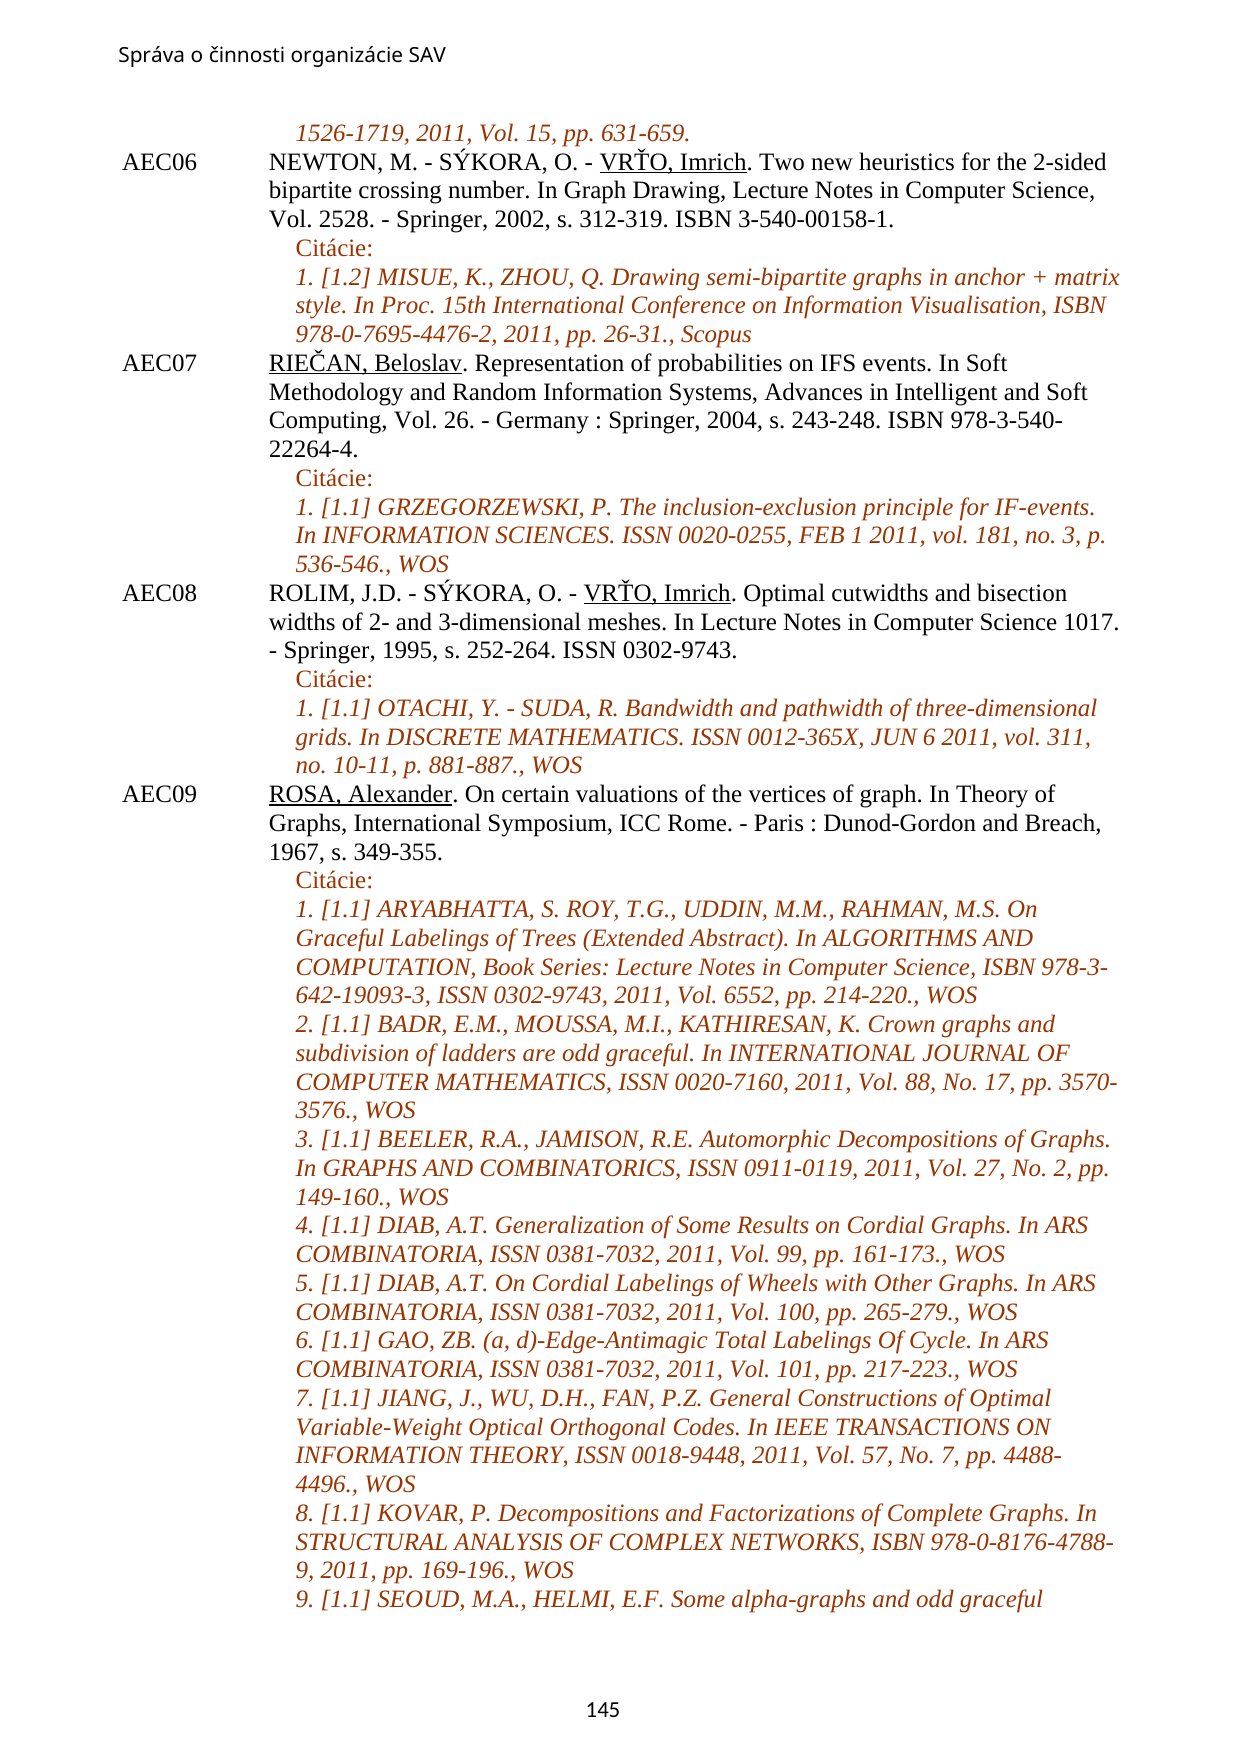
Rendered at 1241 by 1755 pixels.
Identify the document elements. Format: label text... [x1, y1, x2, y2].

table_header AEC08 [122, 578, 269, 664]
table_header AEC07 [122, 348, 269, 463]
text 6. [1.1] GAO, ZB. (a, d)-Edge-Antimagic Total Labelings Of Cycle. In ARS COMBINATORIA, ISSN 0381-7032, 2011, Vol. 101, pp. 217-223., WOS [295, 1326, 1122, 1383]
text 3. [1.1] BEELER, R.A., JAMISON, R.E. Automorphic Decompositions of Graphs. In GRAPHS AND COMBINATORICS, ISSN 0911-0119, 2011, Vol. 27, No. 2, pp. 149-160., WOS [295, 1124, 1122, 1211]
text Citácie: [295, 463, 1122, 492]
table_header RIEČAN, Beloslav. Representation of probabilities on IFS events. In Soft Methodology and Random Information Systems, Advances in Intelligent and Soft Computing, Vol. 26. - Germany : Springer, 2004, s. 243-248. ISBN 978-3-540-22264-4. [269, 348, 1122, 463]
text Citácie: [295, 866, 1122, 894]
text Citácie: [295, 233, 1122, 262]
table_header NEWTON, M. - SÝKORA, O. - VRŤO, Imrich. Two new heuristics for the 2-sided bipartite crossing number. In Graph Drawing, Lecture Notes in Computer Science, Vol. 2528. - Springer, 2002, s. 312-319. ISBN 3-540-00158-1. [269, 147, 1122, 233]
text 5. [1.1] DIAB, A.T. On Cordial Labelings of Wheels with Other Graphs. In ARS COMBINATORIA, ISSN 0381-7032, 2011, Vol. 100, pp. 265-279., WOS [295, 1268, 1122, 1326]
table_header ROLIM, J.D. - SÝKORA, O. - VRŤO, Imrich. Optimal cutwidths and bisection widths of 2- and 3-dimensional meshes. In Lecture Notes in Computer Science 1017. - Springer, 1995, s. 252-264. ISSN 0302-9743. [269, 578, 1122, 664]
text 1. [1.1] GRZEGORZEWSKI, P. The inclusion-exclusion principle for IF-events. In INFORMATION SCIENCES. ISSN 0020-0255, FEB 1 2011, vol. 181, no. 3, p. 536-546., WOS [295, 492, 1122, 578]
text 1. [1.2] MISUE, K., ZHOU, Q. Drawing semi-bipartite graphs in anchor + matrix style. In Proc. 15th International Conference on Information Visualisation, ISBN 978-0-7695-4476-2, 2011, pp. 26-31., Scopus [295, 262, 1122, 348]
text Citácie: [295, 664, 1122, 693]
text 1526-1719, 2011, Vol. 15, pp. 631-659. [295, 118, 1122, 147]
text 7. [1.1] JIANG, J., WU, D.H., FAN, P.Z. General Constructions of Optimal Variable-Weight Optical Orthogonal Codes. In IEEE TRANSACTIONS ON INFORMATION THEORY, ISSN 0018-9448, 2011, Vol. 57, No. 7, pp. 4488-4496., WOS [295, 1383, 1122, 1498]
table_header AEC09 [122, 779, 269, 866]
table_header AEC06 [122, 147, 269, 233]
text 9. [1.1] SEOUD, M.A., HELMI, E.F. Some alpha-graphs and odd graceful [295, 1584, 1122, 1613]
text 2. [1.1] BADR, E.M., MOUSSA, M.I., KATHIRESAN, K. Crown graphs and subdivision of ladders are odd graceful. In INTERNATIONAL JOURNAL OF COMPUTER MATHEMATICS, ISSN 0020-7160, 2011, Vol. 88, No. 17, pp. 3570-3576., WOS [295, 1009, 1122, 1124]
text 1. [1.1] OTACHI, Y. - SUDA, R. Bandwidth and pathwidth of three-dimensional grids. In DISCRETE MATHEMATICS. ISSN 0012-365X, JUN 6 2011, vol. 311, no. 10-11, p. 881-887., WOS [295, 693, 1122, 779]
table_header ROSA, Alexander. On certain valuations of the vertices of graph. In Theory of Graphs, International Symposium, ICC Rome. - Paris : Dunod-Gordon and Breach, 1967, s. 349-355. [269, 779, 1122, 866]
text 8. [1.1] KOVAR, P. Decompositions and Factorizations of Complete Graphs. In STRUCTURAL ANALYSIS OF COMPLEX NETWORKS, ISBN 978-0-8176-4788-9, 2011, pp. 169-196., WOS [295, 1498, 1122, 1584]
text 1. [1.1] ARYABHATTA, S. ROY, T.G., UDDIN, M.M., RAHMAN, M.S. On Graceful Labelings of Trees (Extended Abstract). In ALGORITHMS AND COMPUTATION, Book Series: Lecture Notes in Computer Science, ISBN 978-3-642-19093-3, ISSN 0302-9743, 2011, Vol. 6552, pp. 214-220., WOS [295, 894, 1122, 1009]
text 4. [1.1] DIAB, A.T. Generalization of Some Results on Cordial Graphs. In ARS COMBINATORIA, ISSN 0381-7032, 2011, Vol. 99, pp. 161-173., WOS [295, 1211, 1122, 1268]
